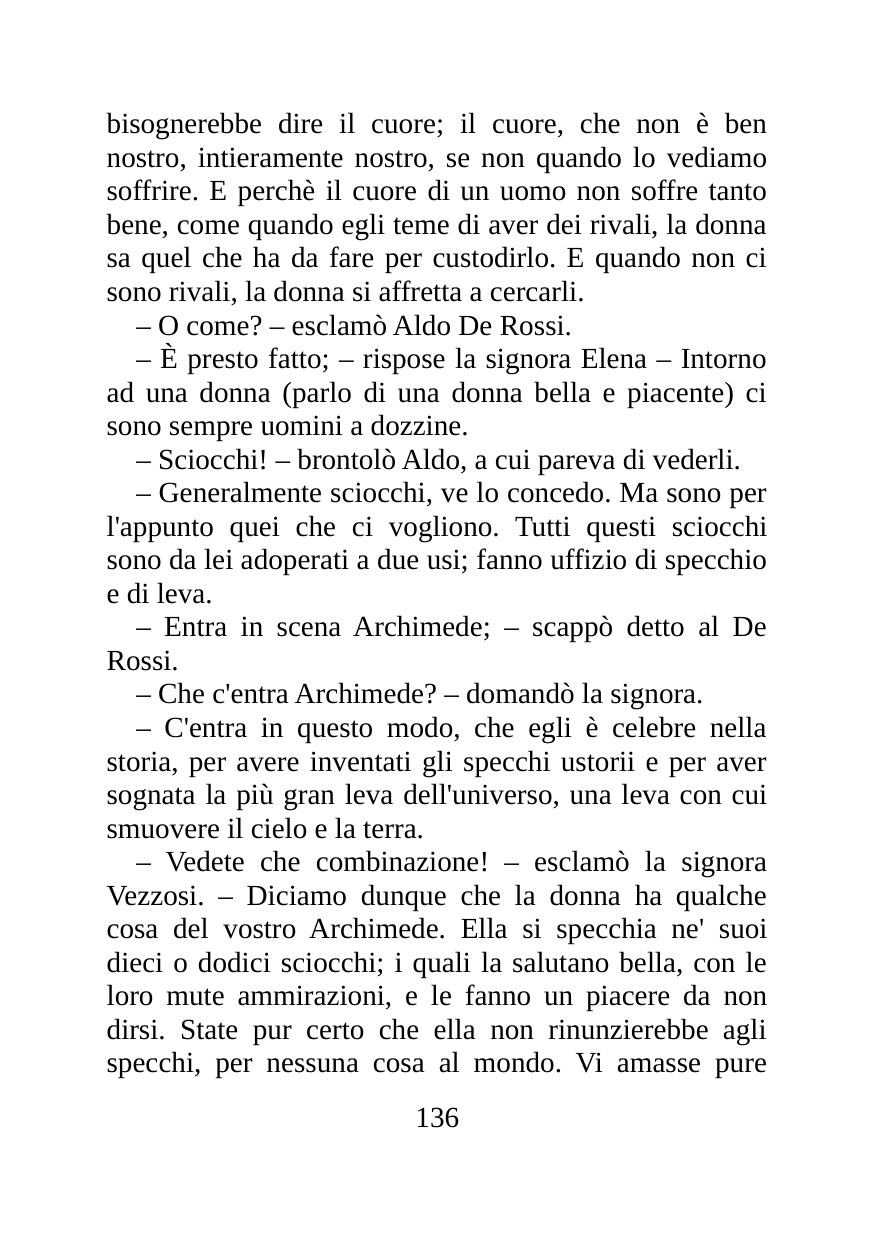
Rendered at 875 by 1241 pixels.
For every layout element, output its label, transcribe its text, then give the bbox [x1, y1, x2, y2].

text ‒ Vedete che combinazione! ‒ esclamò la signora Vezzosi. ‒ Diciamo dunque che la donna ha qualche cosa del vostro Archimede. Ella si specchia ne' suoi dieci o dodici sciocchi; i quali la salutano bella, con le loro mute ammirazioni, e le fanno un piacere da non dirsi. State pur certo che ella non rinunzierebbe agli specchi, per nessuna cosa al mondo. Vi amasse pure [106, 844, 768, 1079]
text bisognerebbe dire il cuore; il cuore, che non è ben nostro, intieramente nostro, se non quando lo vediamo soffrire. E perchè il cuore di un uomo non soffre tanto bene, come quando egli teme di aver dei rivali, la donna sa quel che ha da fare per custodirlo. E quando non ci sono rivali, la donna si affretta a cercarli. [106, 106, 768, 308]
text ‒ Sciocchi! ‒ brontolò Aldo, a cui pareva di vederli. [106, 442, 768, 475]
text ‒ C'entra in questo modo, che egli è celebre nella storia, per avere inventati gli specchi ustorii e per aver sognata la più gran leva dell'universo, una leva con cui smuovere il cielo e la terra. [106, 710, 768, 844]
text ‒ Generalmente sciocchi, ve lo concedo. Ma sono per l'appunto quei che ci vogliono. Tutti questi sciocchi sono da lei adoperati a due usi; fanno uffizio di specchio e di leva. [106, 475, 768, 609]
text ‒ Che c'entra Archimede? ‒ domandò la signora. [106, 677, 768, 710]
text ‒ O come? ‒ esclamò Aldo De Rossi. [106, 308, 768, 341]
text ‒ È presto fatto; ‒ rispose la signora Elena ‒ Intorno ad una donna (parlo di una donna bella e piacente) ci sono sempre uomini a dozzine. [106, 341, 768, 442]
text ‒ Entra in scena Archimede; ‒ scappò detto al De Rossi. [106, 609, 768, 677]
